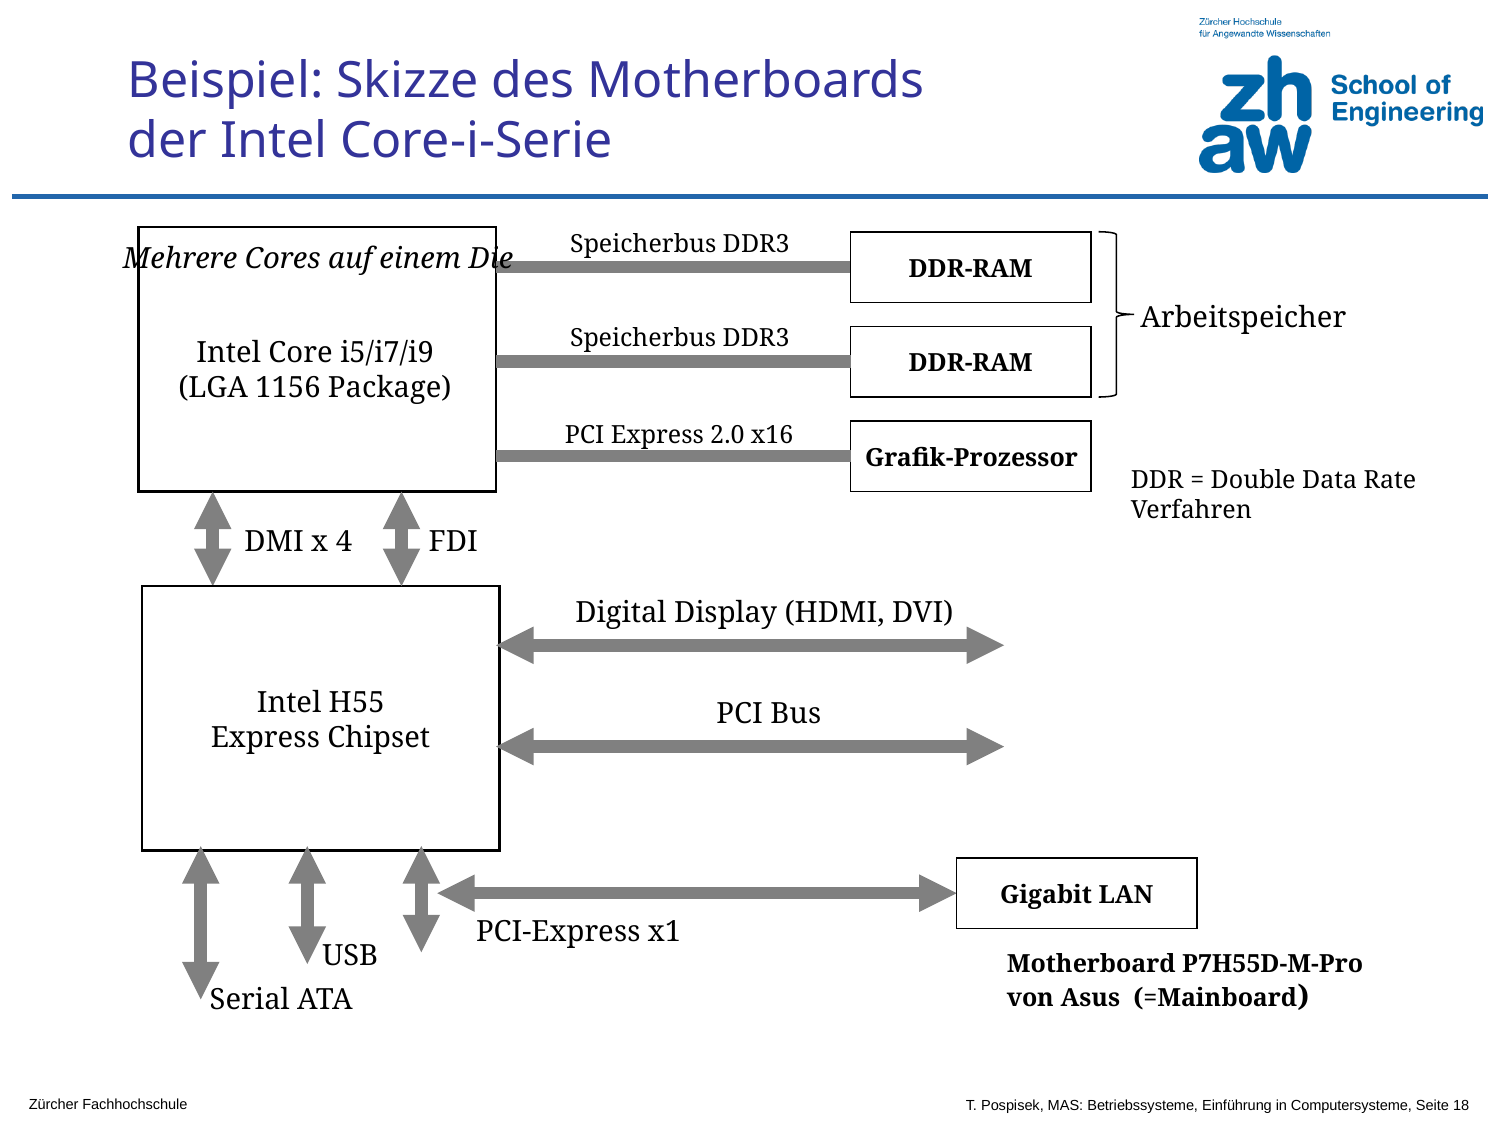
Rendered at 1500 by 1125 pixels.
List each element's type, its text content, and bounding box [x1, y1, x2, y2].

text_box PCI Bus [701, 687, 837, 738]
text_box Gigabit LAN [956, 857, 1197, 929]
text_box FDI [413, 515, 493, 566]
text_box PCI Express 2.0 x16 [550, 410, 809, 456]
text_box PCI-Express x1 [461, 904, 697, 955]
text_box DDR-RAM [850, 326, 1091, 398]
text_box [1098, 231, 1125, 398]
text_box Grafik-Prozessor [850, 420, 1091, 492]
text_box Mehrere Cores auf einem Die [108, 231, 529, 282]
text_box USB [307, 928, 394, 979]
title Beispiel: Skizze des Motherboards der Intel Core-i-Serie [112, 50, 1391, 175]
text_box DMI x 4 [229, 515, 367, 566]
text_box Intel Core i5/i7/i9 (LGA 1156 Package) [163, 326, 467, 411]
picture [1199, 18, 1483, 173]
text_box Motherboard P7H55D-M-Pro von Asus (=Mainboard) [992, 940, 1400, 1021]
text_box Intel H55 Express Chipset [141, 586, 500, 851]
text_box [138, 282, 497, 492]
text_box Arbeitspeicher [1125, 290, 1362, 341]
text_box DDR = Double Data Rate Verfahren [1116, 456, 1436, 531]
text_box Speicherbus DDR3 [555, 220, 805, 261]
text_box Digital Display (HDMI, DVI) [560, 586, 969, 636]
text_box DDR-RAM [850, 231, 1091, 303]
text_box Speicherbus DDR3 [555, 314, 805, 360]
text_box [138, 227, 497, 231]
text_box Serial ATA [194, 972, 368, 1023]
